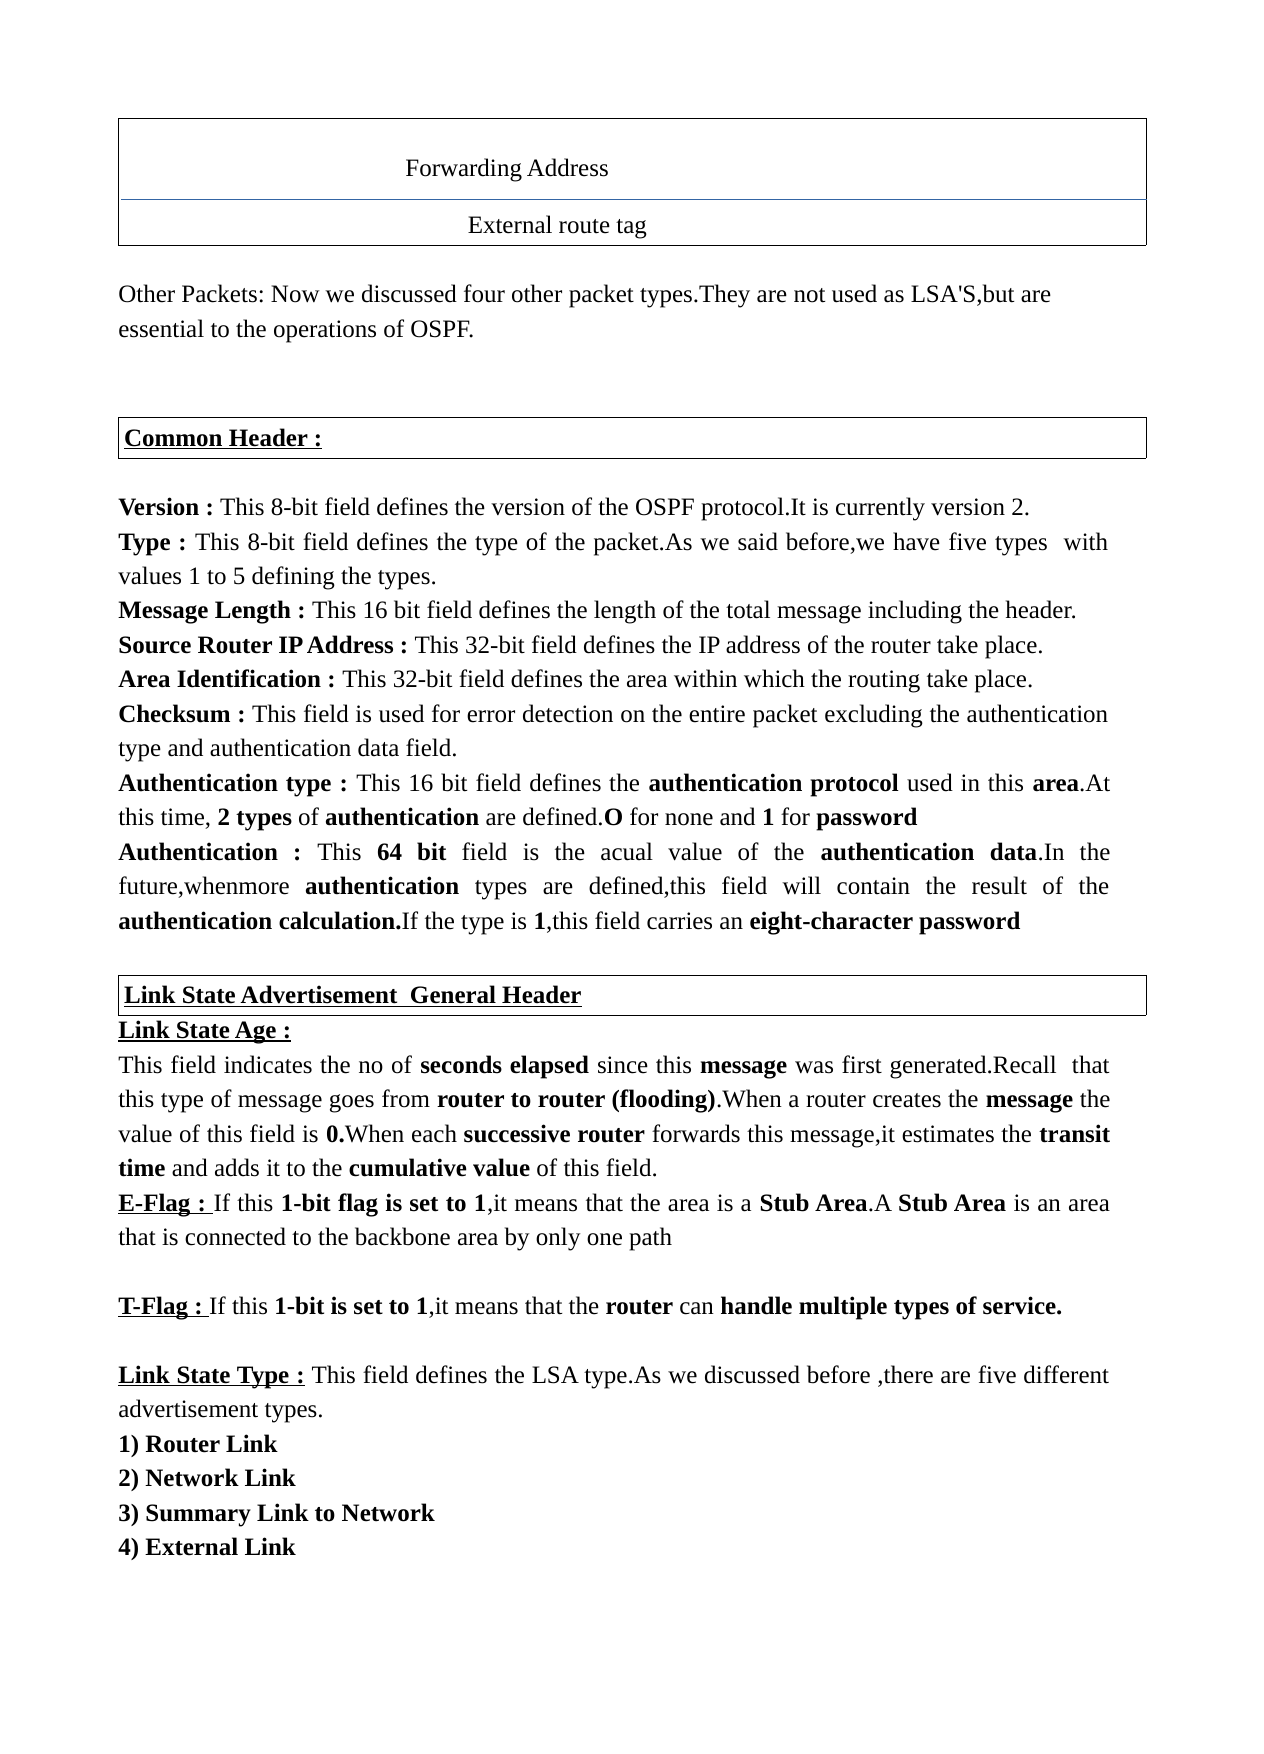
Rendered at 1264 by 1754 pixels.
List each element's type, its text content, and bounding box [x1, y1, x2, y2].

text Link State Type : This field defines the LSA type.As we discussed before ,there are five different advertisement types. [118, 1360, 1110, 1423]
text Other Packets: Now we discussed four other packet types.They are not used as LSA'S,but are essential to the operations of OSPF. [118, 279, 1110, 342]
text Link State Age : [118, 1016, 1110, 1044]
text Message Length : This 16 bit field defines the length of the total message including the header. [118, 596, 1110, 624]
text Area Identification : This 32-bit field defines the area within which the routing take place. [118, 664, 1110, 693]
text 4) External Link [118, 1532, 1110, 1561]
text 3) Summary Link to Network [118, 1498, 1110, 1527]
text Checksum : This field is used for error detection on the entire packet excluding the authentication type and authentication data field. [118, 699, 1110, 762]
text 1) Router Link [118, 1429, 1110, 1458]
text Authentication : This 64 bit field is the acual value of the authentication data.In the future,whenmore authentication types are defined,this field will contain the result of the authentication calculation.If the type is 1,this field carries an eight-character password [118, 837, 1110, 934]
text T-Flag : If this 1-bit is set to 1,it means that the router can handle multiple types of service. [118, 1291, 1110, 1320]
text Authentication type : This 16 bit field defines the authentication protocol used in this area.At this time, 2 types of authentication are defined.O for none and 1 for password [118, 768, 1110, 831]
text Version : This 8-bit field defines the version of the OSPF protocol.It is currently version 2. [118, 492, 1110, 521]
text E-Flag : If this 1-bit flag is set to 1,it means that the area is a Stub Area.A Stub Area is an area that is connected to the backbone area by only one path [118, 1188, 1110, 1251]
text Source Router IP Address : This 32-bit field defines the IP address of the router take place. [118, 630, 1110, 659]
text 2) Network Link [118, 1463, 1110, 1492]
table_header Common Header : [119, 418, 1146, 457]
text This field indicates the no of seconds elapsed since this message was first generated.Recall that this type of message goes from router to router (flooding).When a router creates the message the value of this field is 0.When each successive router forwards this message,it estimates the transit time and adds it to the cumulative value of this field. [118, 1050, 1110, 1182]
table_header Forwarding Address External route tag [119, 119, 1146, 245]
text Type : This 8-bit field defines the type of the packet.As we said before,we have five types with values 1 to 5 defining the types. [118, 527, 1110, 590]
table_header Link State Advertisement General Header [119, 976, 1146, 1015]
